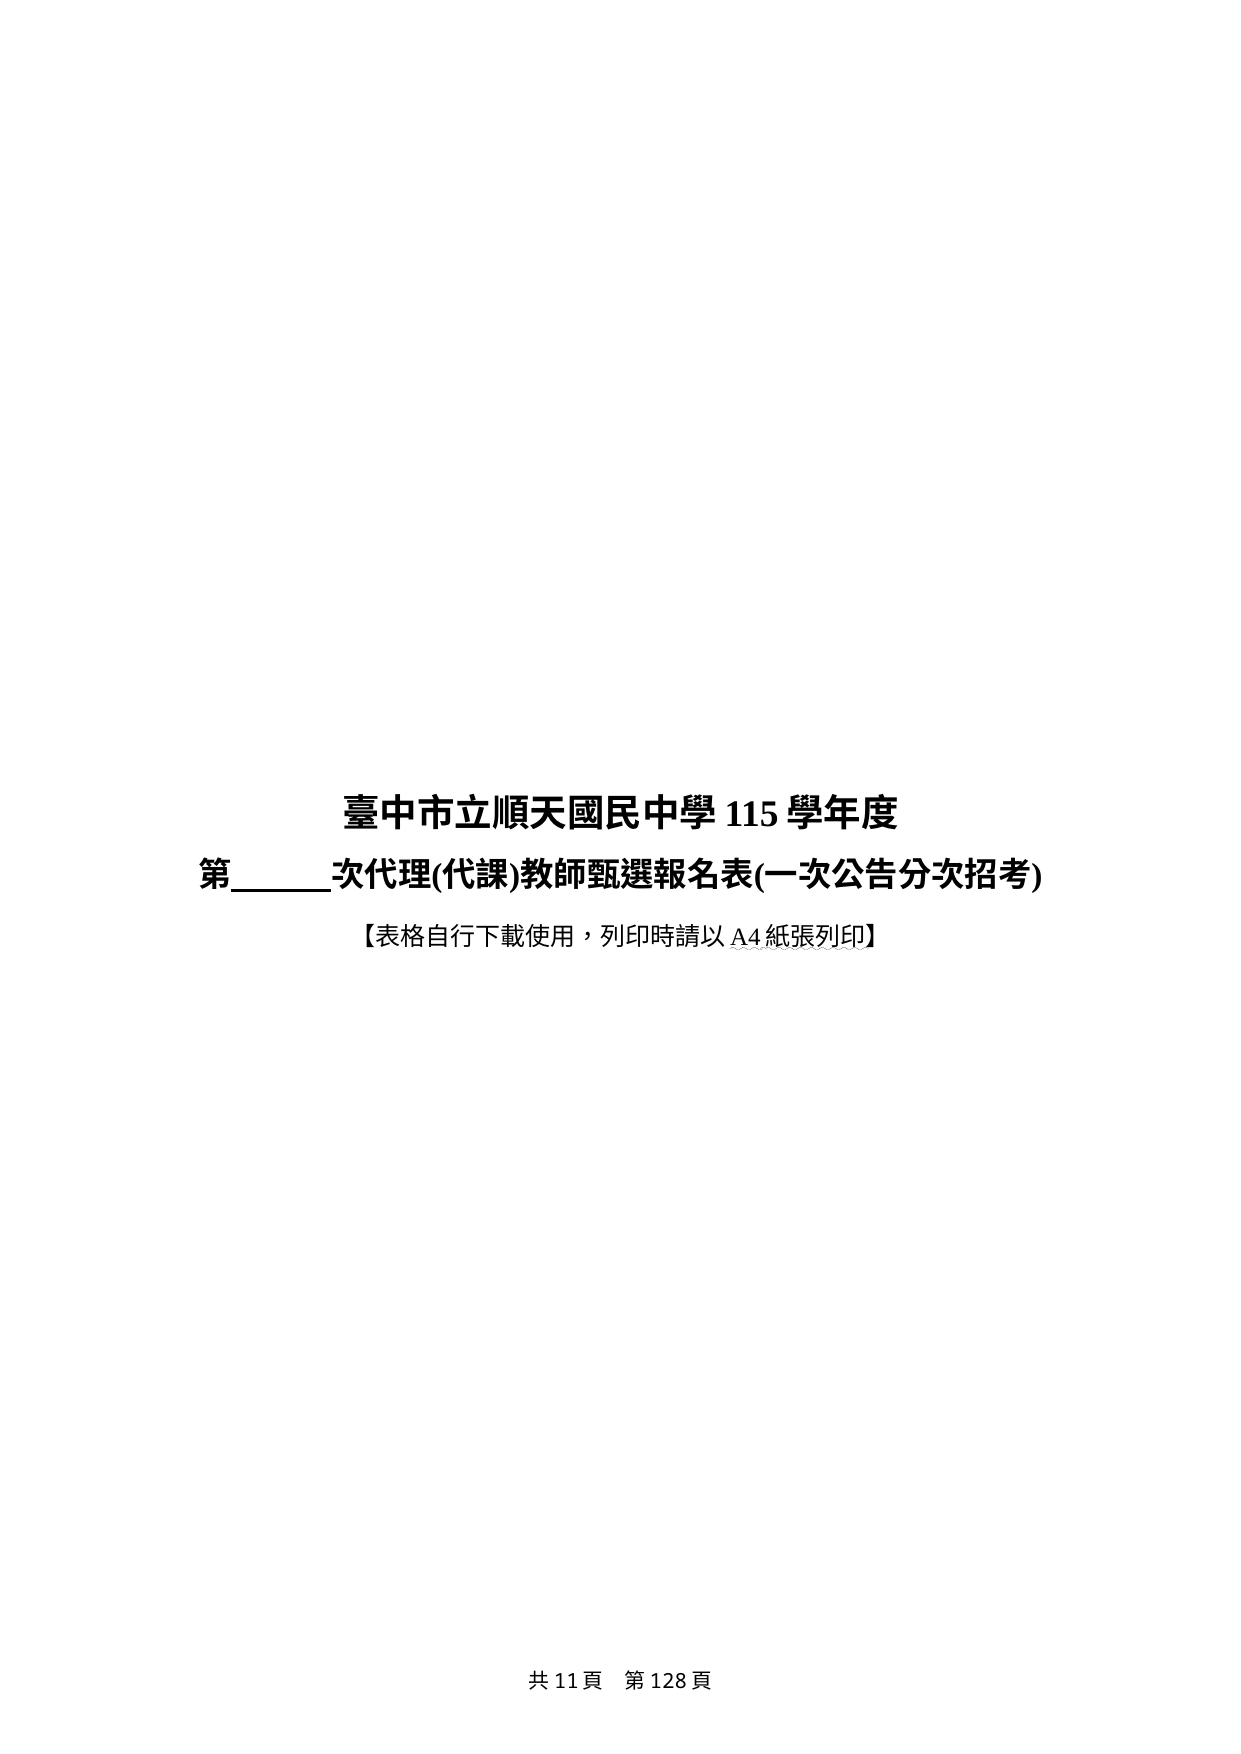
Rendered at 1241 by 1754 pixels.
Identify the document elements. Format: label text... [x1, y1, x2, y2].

text 第 次代理(代課)教師甄選報名表(一次公告分次招考) [112, 831, 1128, 893]
text 【表格自行下載使用，列印時請以A4紙張列印】 [112, 893, 1128, 956]
text 臺中市立順天國民中學115學年度 [112, 768, 1128, 831]
